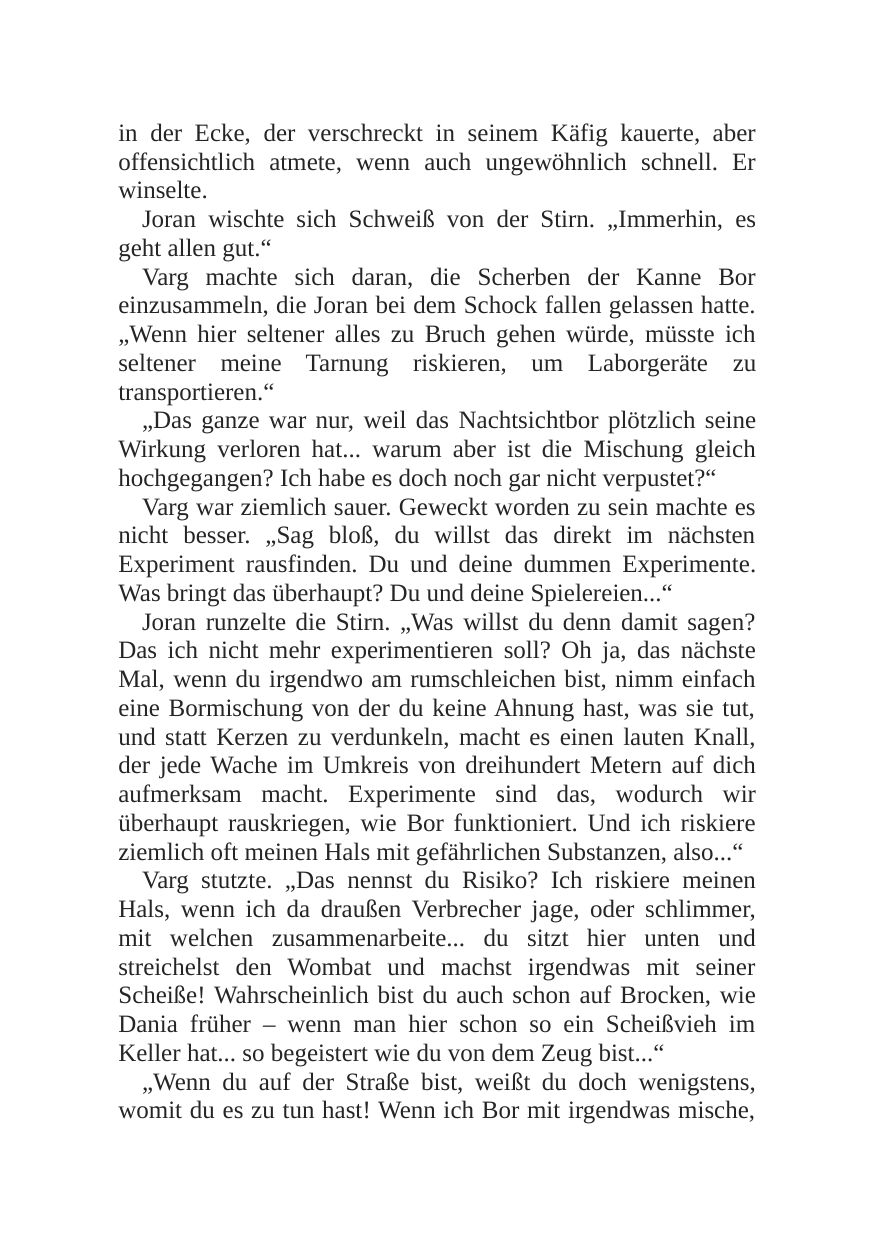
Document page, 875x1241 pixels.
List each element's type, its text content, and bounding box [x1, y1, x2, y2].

text „Das ganze war nur, weil das Nachtsichtbor plötzlich seine Wirkung verloren hat... warum aber ist die Mischung gleich hochgegangen? Ich habe es doch noch gar nicht verpustet?“ [118, 406, 756, 492]
text Joran wischte sich Schweiß von der Stirn. „Immerhin, es geht allen gut.“ [118, 204, 756, 262]
text Varg machte sich daran, die Scherben der Kanne Bor einzusammeln, die Joran bei dem Schock fallen gelassen hatte. „Wenn hier seltener alles zu Bruch gehen würde, müsste ich seltener meine Tarnung riskieren, um Laborgeräte zu transportieren.“ [118, 262, 756, 406]
text Joran runzelte die Stirn. „Was willst du denn damit sagen? Das ich nicht mehr experimentieren soll? Oh ja, das nächste Mal, wenn du irgendwo am rumschleichen bist, nimm einfach eine Bormischung von der du keine Ahnung hast, was sie tut, und statt Kerzen zu verdunkeln, macht es einen lauten Knall, der jede Wache im Umkreis von dreihundert Metern auf dich aufmerksam macht. Experimente sind das, wodurch wir überhaupt rauskriegen, wie Bor funktioniert. Und ich riskiere ziemlich oft meinen Hals mit gefährlichen Substanzen, also...“ [118, 607, 756, 866]
text Varg war ziemlich sauer. Geweckt worden zu sein machte es nicht besser. „Sag bloß, du willst das direkt im nächsten Experiment rausfinden. Du und deine dummen Experimente. Was bringt das überhaupt? Du und deine Spielereien...“ [118, 492, 756, 607]
text „Wenn du auf der Straße bist, weißt du doch wenigstens, womit du es zu tun hast! Wenn ich Bor mit irgendwas mische, [118, 1067, 756, 1124]
text in der Ecke, der verschreckt in seinem Käfig kauerte, aber offensichtlich atmete, wenn auch ungewöhnlich schnell. Er winselte. [118, 118, 756, 204]
text Varg stutzte. „Das nennst du Risiko? Ich riskiere meinen Hals, wenn ich da draußen Verbrecher jage, oder schlimmer, mit welchen zusammenarbeite... du sitzt hier unten und streichelst den Wombat und machst irgendwas mit seiner Scheiße! Wahrscheinlich bist du auch schon auf Brocken, wie Dania früher – wenn man hier schon so ein Scheißvieh im Keller hat... so begeistert wie du von dem Zeug bist...“ [118, 866, 756, 1067]
